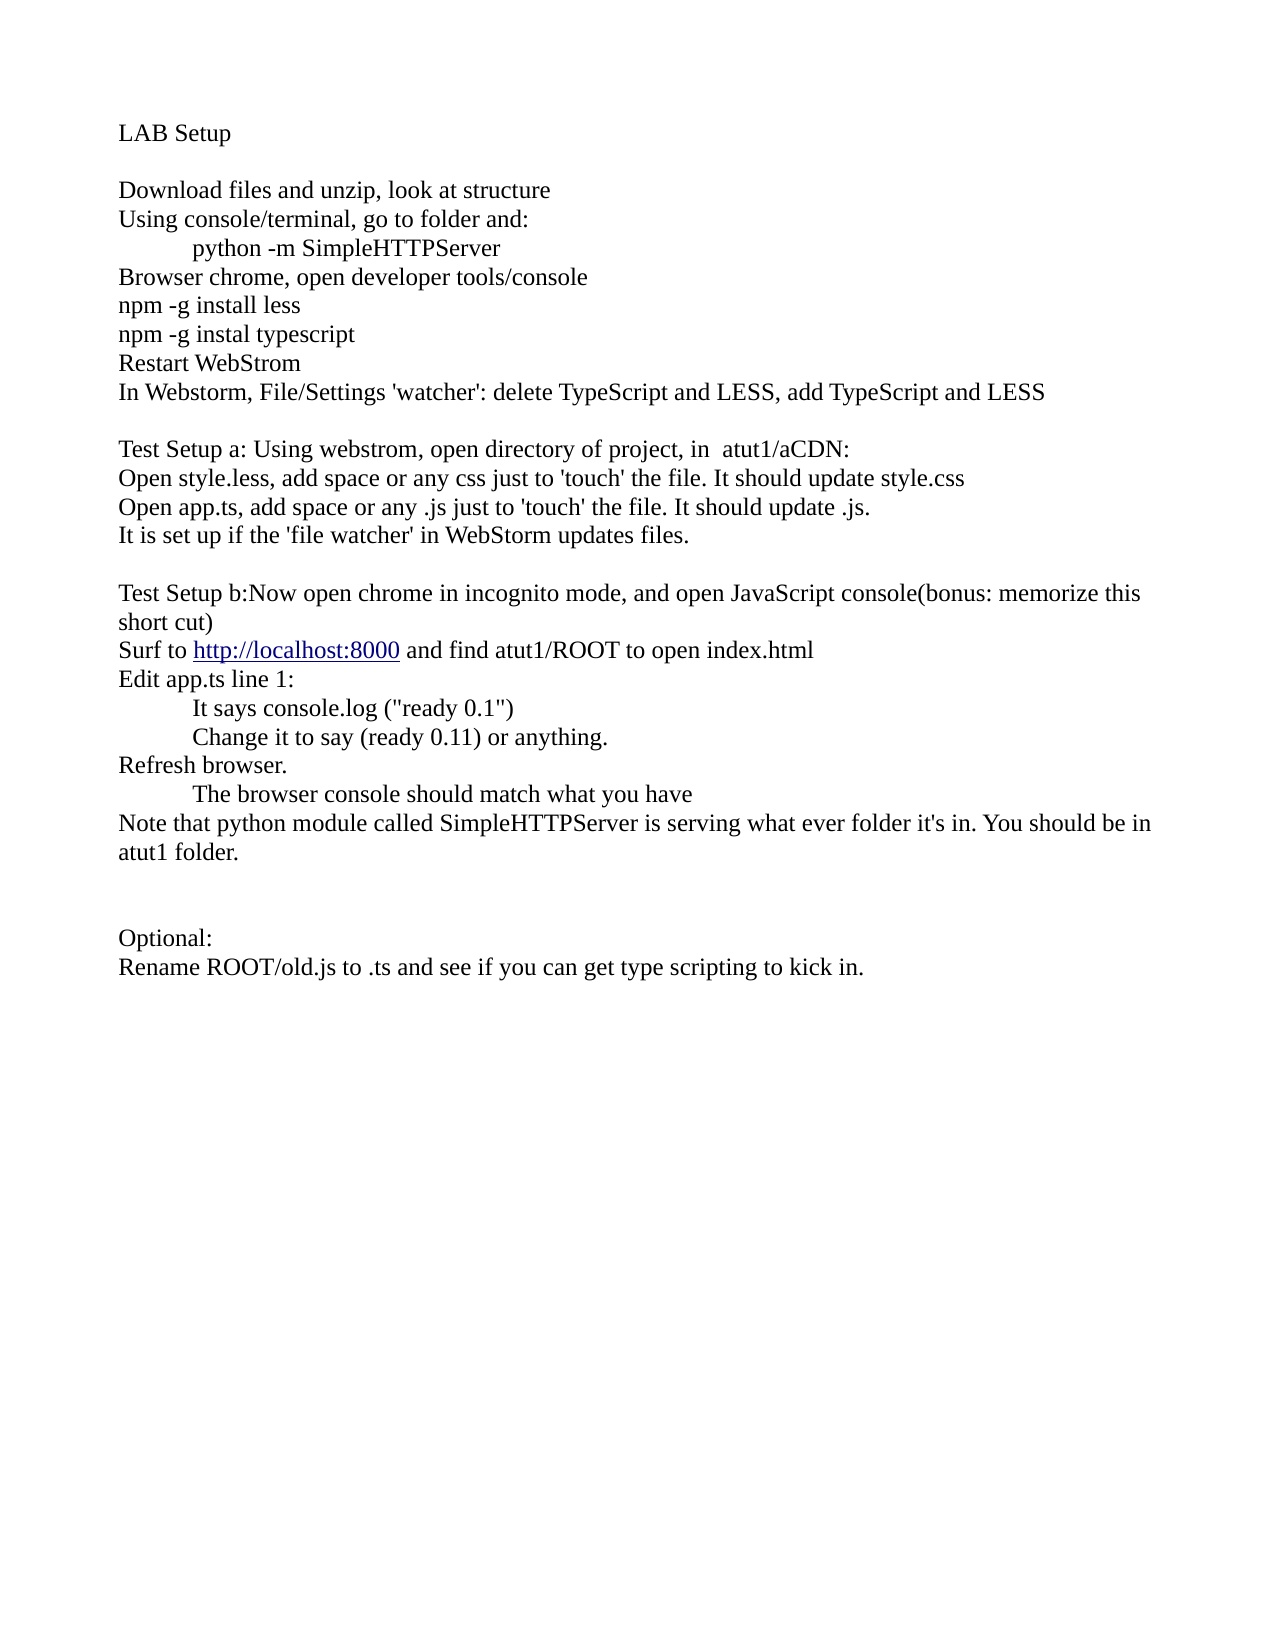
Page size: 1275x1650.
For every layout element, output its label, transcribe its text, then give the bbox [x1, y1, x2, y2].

text Surf to http://localhost:8000 and find atut1/ROOT to open index.html [118, 636, 1157, 664]
text Optional: [118, 923, 1157, 952]
text LAB Setup [118, 118, 1157, 147]
text Restart WebStrom [118, 348, 1157, 377]
text Refresh browser. [118, 751, 1157, 779]
text In Webstorm, File/Settings 'watcher': delete TypeScript and LESS, add TypeScript and LESS [118, 377, 1157, 406]
text Browser chrome, open developer tools/console [118, 262, 1157, 291]
text It is set up if the 'file watcher' in WebStorm updates files. [118, 521, 1157, 549]
text The browser console should match what you have [118, 779, 1157, 808]
text Rename ROOT/old.js to .ts and see if you can get type scripting to kick in. [118, 952, 1157, 981]
text Edit app.ts line 1: [118, 664, 1157, 693]
text Note that python module called SimpleHTTPServer is serving what ever folder it's in. You should be in atut1 folder. [118, 808, 1157, 866]
text Using console/terminal, go to folder and: [118, 204, 1157, 233]
text Open style.less, add space or any css just to 'touch' the file. It should update style.css [118, 463, 1157, 492]
text Test Setup a: Using webstrom, open directory of project, in atut1/aCDN: [118, 434, 1157, 463]
text npm -g instal typescript [118, 319, 1157, 348]
text Open app.ts, add space or any .js just to 'touch' the file. It should update .js. [118, 492, 1157, 521]
text Download files and unzip, look at structure [118, 176, 1157, 204]
text Change it to say (ready 0.11) or anything. [118, 722, 1157, 751]
text It says console.log ("ready 0.1") [118, 693, 1157, 722]
text Test Setup b:Now open chrome in incognito mode, and open JavaScript console(bonus: memorize this short cut) [118, 578, 1157, 636]
text python -m SimpleHTTPServer [118, 233, 1157, 262]
text npm -g install less [118, 291, 1157, 319]
